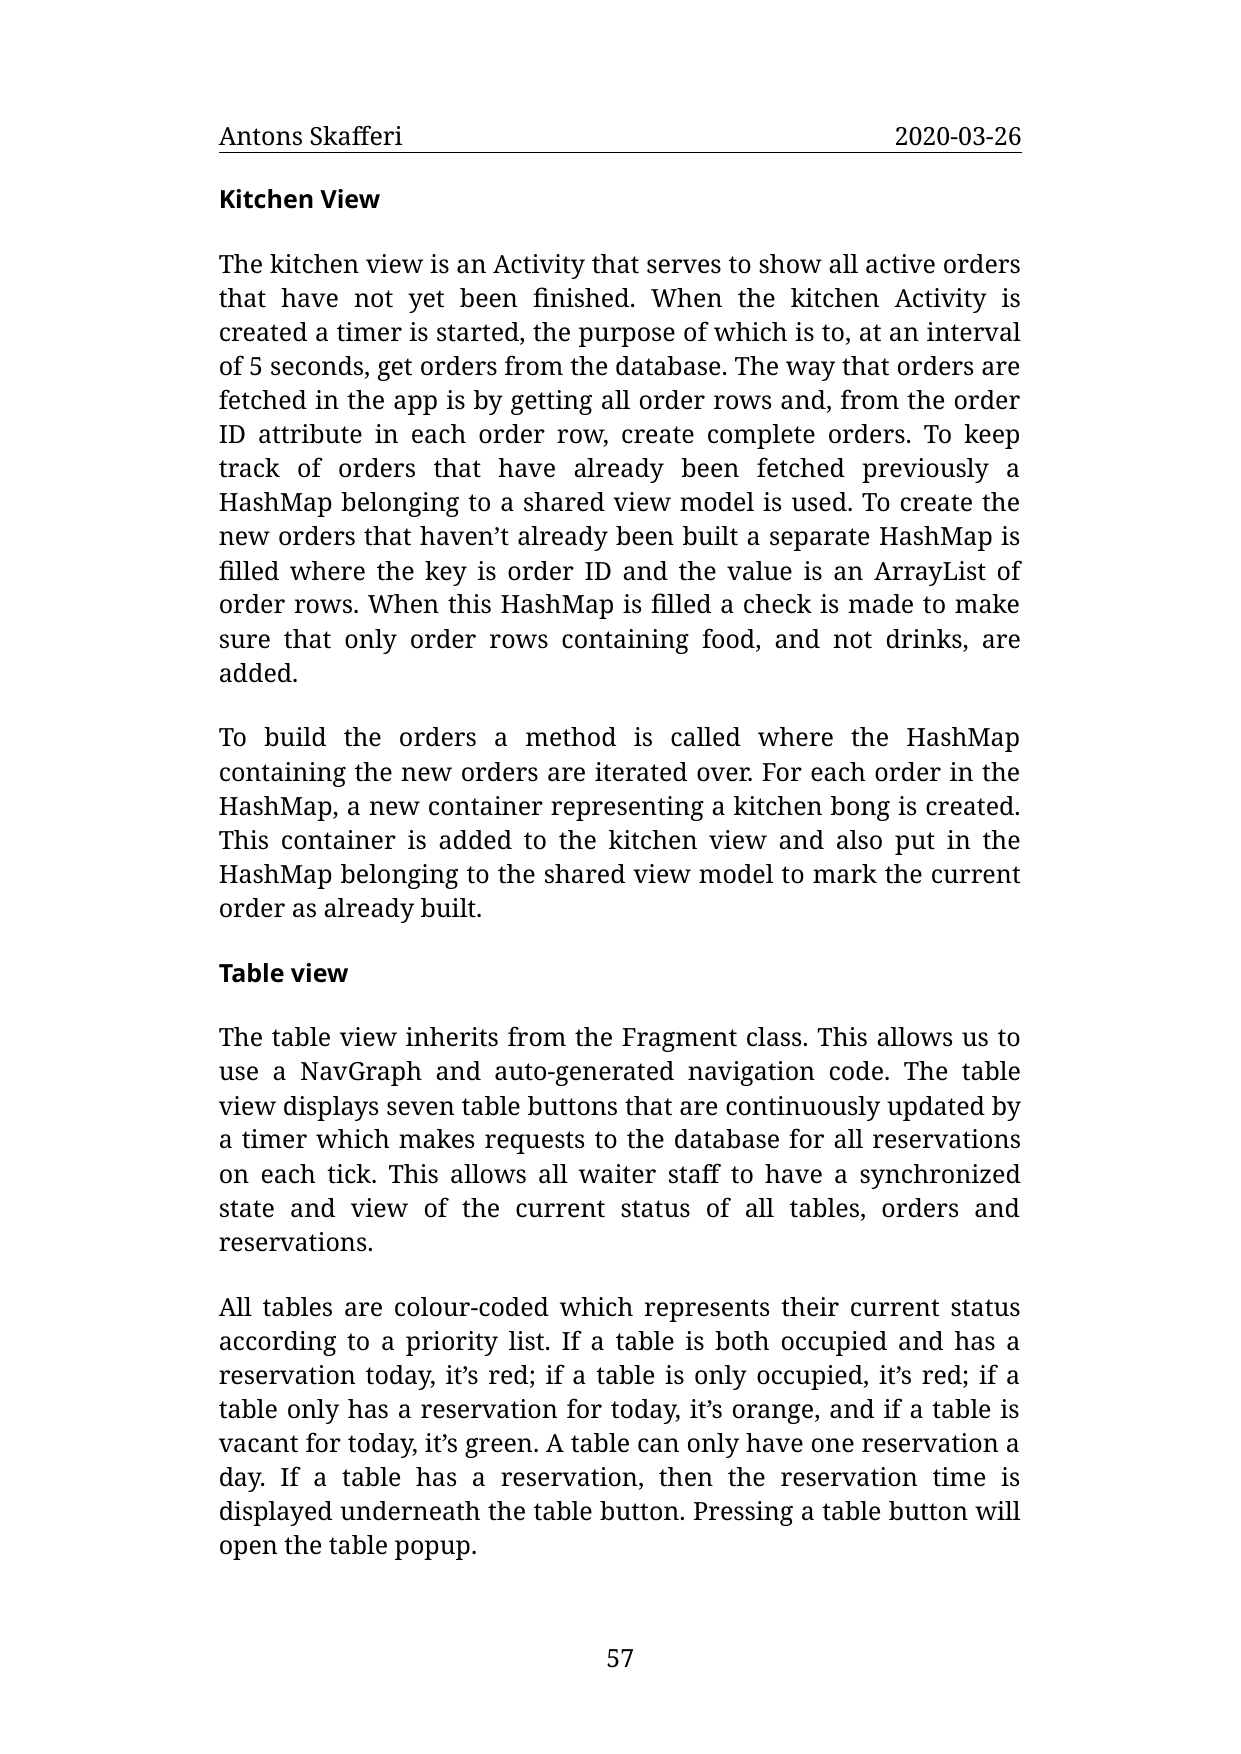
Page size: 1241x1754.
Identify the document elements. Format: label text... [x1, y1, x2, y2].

text The kitchen view is an Activity that serves to show all active orders that have not yet been finished. When the kitchen Activity is created a timer is started, the purpose of which is to, at an interval of 5 seconds, get orders from the database. The way that orders are fetched in the app is by getting all order rows and, from the order ID attribute in each order row, create complete orders. To keep track of orders that have already been fetched previously a HashMap belonging to a shared view model is used. To create the new orders that haven’t already been built a separate HashMap is filled where the key is order ID and the value is an ArrayList of order rows. When this HashMap is filled a check is made to make sure that only order rows containing food, and not drinks, are added. [218, 247, 1022, 689]
text All tables are colour-coded which represents their current status according to a priority list. If a table is both occupied and has a reservation today, it’s red; if a table is only occupied, it’s red; if a table only has a reservation for today, it’s orange, and if a table is vacant for today, it’s green. A table can only have one reservation a day. If a table has a reservation, then the reservation time is displayed underneath the table button. Pressing a table button will open the table popup. [218, 1289, 1022, 1562]
text Table view [218, 955, 1022, 989]
text The table view inherits from the Fragment class. This allows us to use a NavGraph and auto-generated navigation code. The table view displays seven table buttons that are continuously updated by a timer which makes requests to the database for all reservations on each tick. This allows all waiter staff to have a synchronized state and view of the current status of all tables, orders and reservations. [218, 1020, 1022, 1258]
text To build the orders a method is called where the HashMap containing the new orders are iterated over. For each order in the HashMap, a new container representing a kitchen bong is created. This container is added to the kitchen view and also put in the HashMap belonging to the shared view model to mark the current order as already built. [218, 720, 1022, 924]
text Kitchen View [218, 182, 1022, 216]
